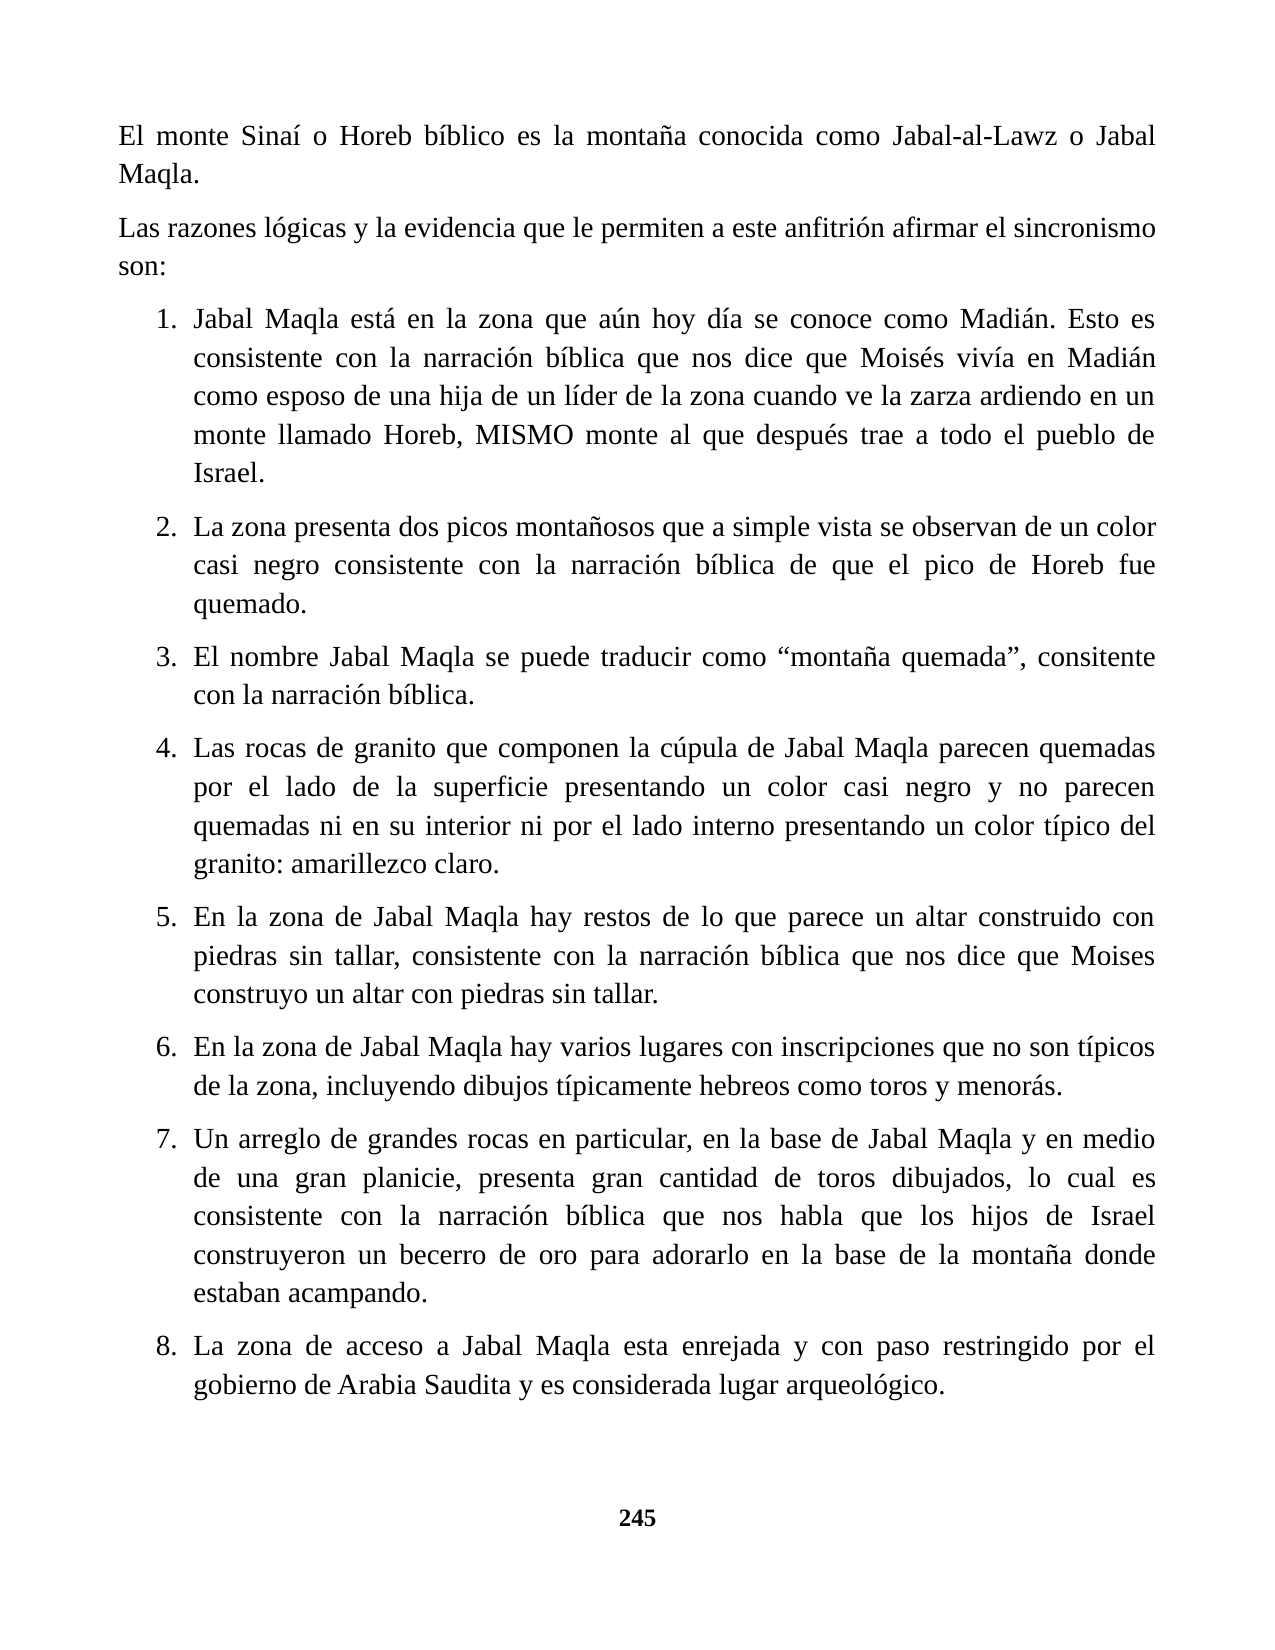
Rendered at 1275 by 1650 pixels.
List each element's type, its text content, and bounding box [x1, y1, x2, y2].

text Las razones lógicas y la evidencia que le permiten a este anfitrión afirmar el sincronismo son: [118, 210, 1157, 282]
list La zona de acceso a Jabal Maqla esta enrejada y con paso restringido por el gobierno de Arabia Saudita y es considerada lugar arqueológico. [156, 1328, 1157, 1401]
list En la zona de Jabal Maqla hay varios lugares con inscripciones que no son típicos de la zona, incluyendo dibujos típicamente hebreos como toros y menorás. [156, 1029, 1157, 1102]
list Jabal Maqla está en la zona que aún hoy día se conoce como Madián. Esto es consistente con la narración bíblica que nos dice que Moisés vivía en Madián como esposo de una hija de un líder de la zona cuando ve la zarza ardiendo en un monte llamado Horeb, MISMO monte al que después trae a todo el pueblo de Israel. [156, 301, 1157, 489]
list Un arreglo de grandes rocas en particular, en la base de Jabal Maqla y en medio de una gran planicie, presenta gran cantidad de toros dibujados, lo cual es consistente con la narración bíblica que nos habla que los hijos de Israel construyeron un becerro de oro para adorarlo en la base de la montaña donde estaban acampando. [156, 1121, 1157, 1309]
list Las rocas de granito que componen la cúpula de Jabal Maqla parecen quemadas por el lado de la superficie presentando un color casi negro y no parecen quemadas ni en su interior ni por el lado interno presentando un color típico del granito: amarillezco claro. [156, 731, 1157, 880]
list El nombre Jabal Maqla se puede traducir como “montaña quemada”, consitente con la narración bíblica. [156, 639, 1157, 711]
list La zona presenta dos picos montañosos que a simple vista se observan de un color casi negro consistente con la narración bíblica de que el pico de Horeb fue quemado. [156, 509, 1157, 619]
list En la zona de Jabal Maqla hay restos de lo que parece un altar construido con piedras sin tallar, consistente con la narración bíblica que nos dice que Moises construyo un altar con piedras sin tallar. [156, 899, 1157, 1010]
text El monte Sinaí o Horeb bíblico es la montaña conocida como Jabal-al-Lawz o Jabal Maqla. [118, 118, 1157, 190]
